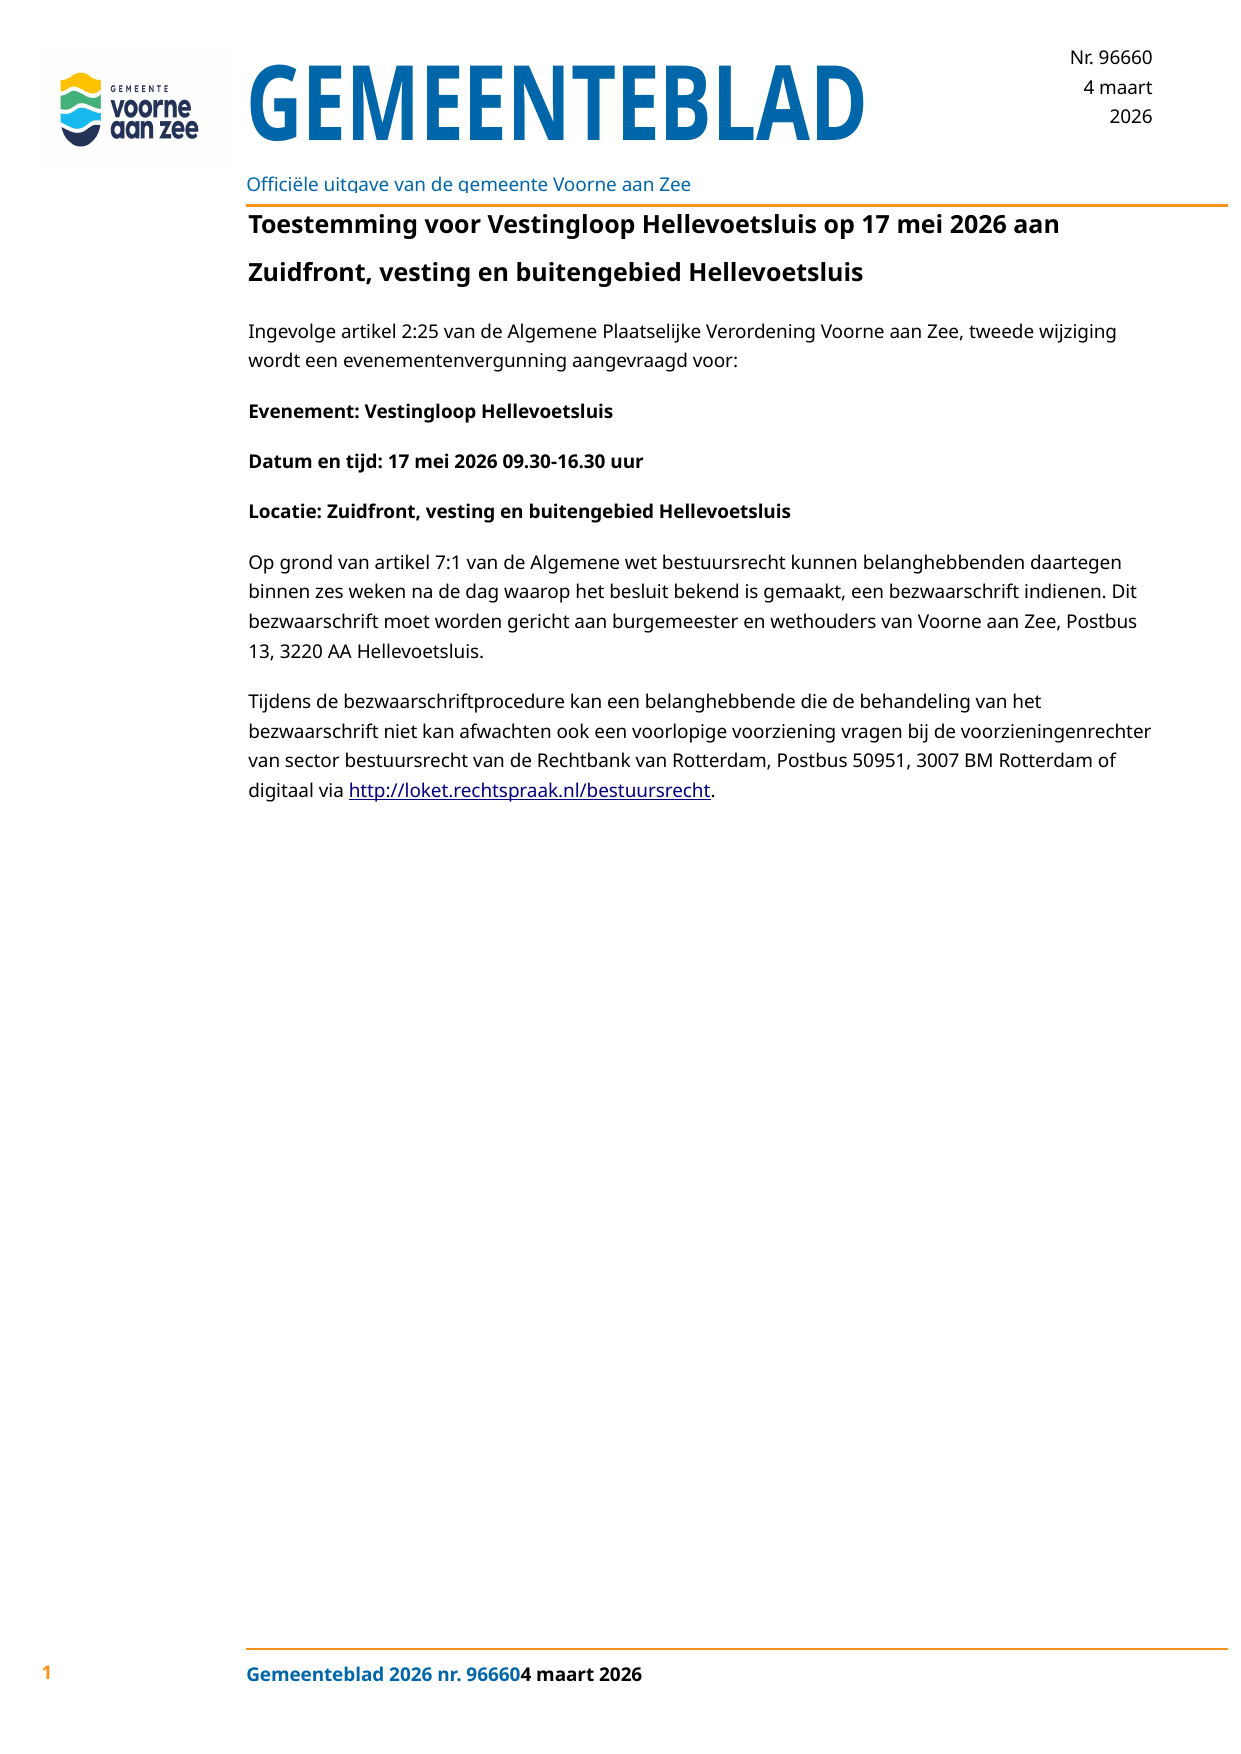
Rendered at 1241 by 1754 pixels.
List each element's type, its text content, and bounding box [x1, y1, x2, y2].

text Evenement: Vestingloop Hellevoetsluis [248, 398, 1152, 424]
text Toestemming voor Vestingloop Hellevoetsluis op 17 mei 2026 aan Zuidfront, vesting en buitengebied Hellevoetsluis [248, 207, 1152, 288]
picture [41, 47, 231, 172]
text Datum en tijd: 17 mei 2026 09.30-16.30 uur [248, 448, 1152, 474]
text Tijdens de bezwaarschriftprocedure kan een belanghebbende die de behandeling van het bezwaarschrift niet kan afwachten ook een voorlopige voorziening vragen bij de voorzieningenrechter van sector bestuursrecht van de Rechtbank van Rotterdam, Postbus 50951, 3007 BM Rotterdam of digitaal via http://loket.rechtspraak.nl/bestuursrecht. [248, 688, 1152, 803]
text Locatie: Zuidfront, vesting en buitengebied Hellevoetsluis [248, 499, 1152, 524]
text Op grond van artikel 7:1 van de Algemene wet bestuursrecht kunnen belanghebbenden daartegen binnen zes weken na de dag waarop het besluit bekend is gemaakt, een bezwaarschrift indienen. Dit bezwaarschrift moet worden gericht aan burgemeester en wethouders van Voorne aan Zee, Postbus 13, 3220 AA Hellevoetsluis. [248, 549, 1152, 664]
text Ingevolge artikel 2:25 van de Algemene Plaatselijke Verordening Voorne aan Zee, tweede wijziging wordt een evenementenvergunning aangevraagd voor: [248, 318, 1152, 373]
